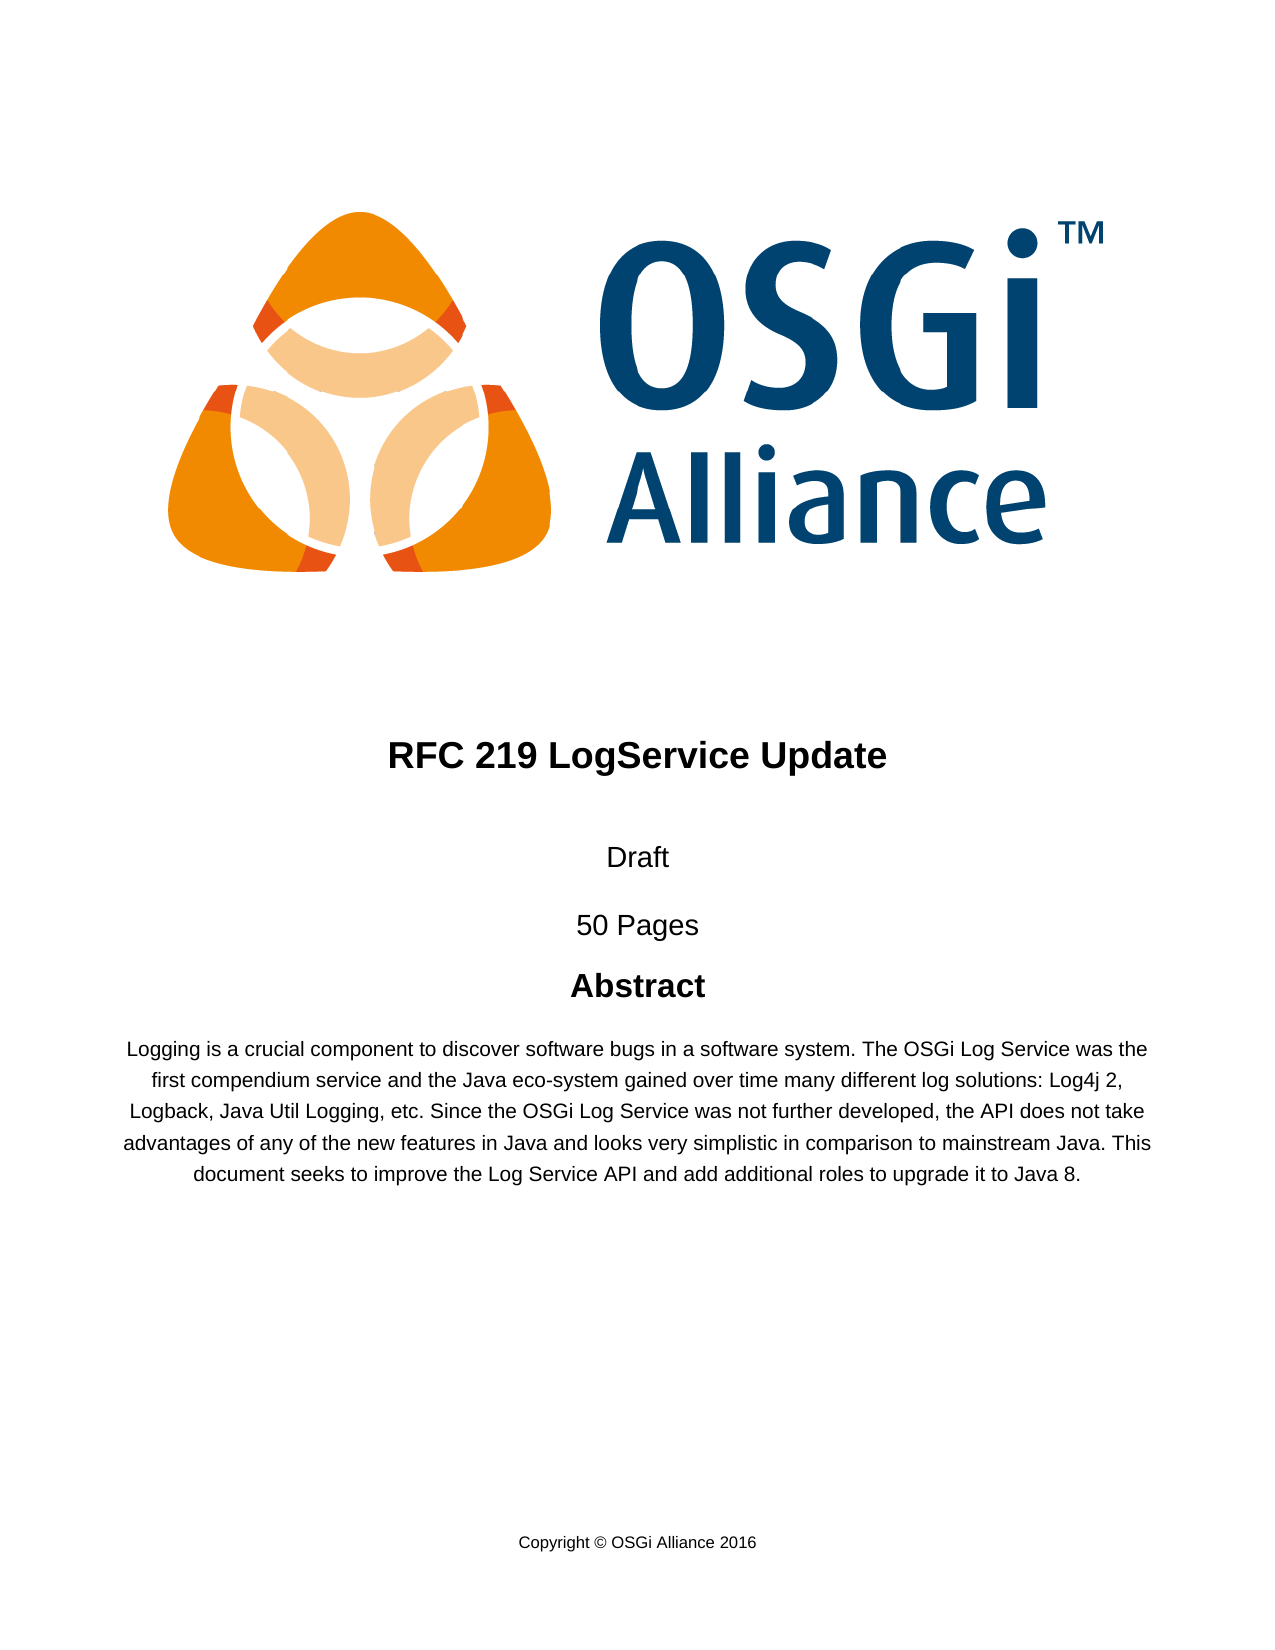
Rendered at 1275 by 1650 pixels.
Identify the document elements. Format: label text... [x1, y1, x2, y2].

text Logging is a crucial component to discover software bugs in a software system. The OSGi Log Service was the first compendium service and the Java eco-system gained over time many different log solutions: Log4j 2, Logback, Java Util Logging, etc. Since the OSGi Log Service was not further developed, the API does not take advantages of any of the new features in Java and looks very simplistic in comparison to mainstream Java. This document seeks to improve the Log Service API and add additional roles to upgrade it to Java 8. [112, 1029, 1162, 1186]
title RFC 219 LogService Update [112, 733, 1162, 776]
title Draft 47 Pages [112, 841, 1162, 941]
picture [112, 158, 1163, 626]
text Abstract [112, 966, 1162, 1004]
